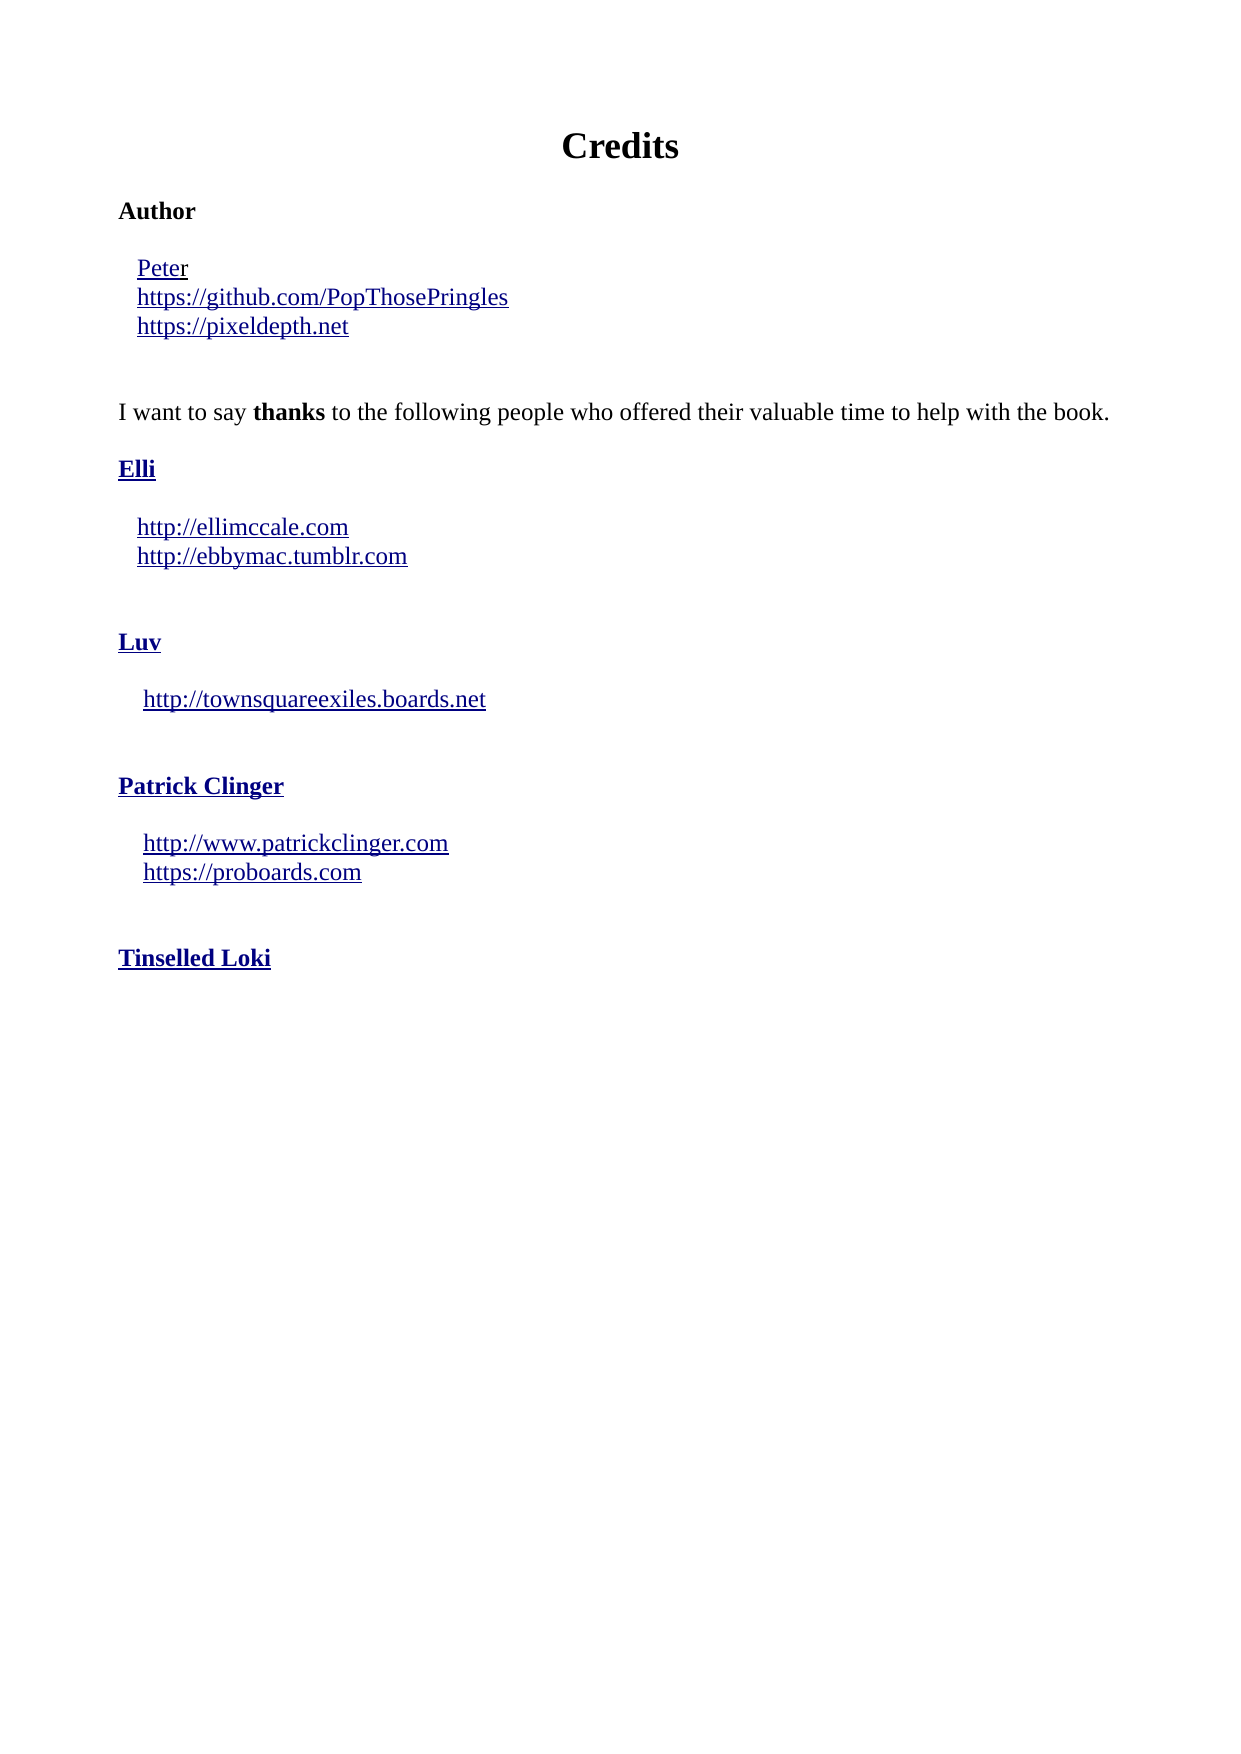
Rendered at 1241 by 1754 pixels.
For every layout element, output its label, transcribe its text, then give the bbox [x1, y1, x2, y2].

text https://proboards.com [118, 857, 1122, 886]
text http://www.patrickclinger.com [118, 828, 1122, 857]
text http://ebbymac.tumblr.com [118, 541, 1122, 569]
text http://townsquareexiles.boards.net [118, 684, 1122, 713]
text https://github.com/PopThosePringles [118, 282, 1122, 311]
text http://ellimccale.com [118, 512, 1122, 541]
text Author [118, 196, 1122, 224]
text Peter [118, 253, 1122, 282]
text Tinselled Loki [118, 943, 1122, 972]
text Elli [118, 454, 1122, 483]
text https://pixeldepth.net [118, 311, 1122, 339]
text I want to say thanks to the following people who offered their valuable time to help with the book. [118, 397, 1122, 426]
text Luv [118, 627, 1122, 656]
text Credits [118, 124, 1122, 167]
text Patrick Clinger [118, 771, 1122, 799]
